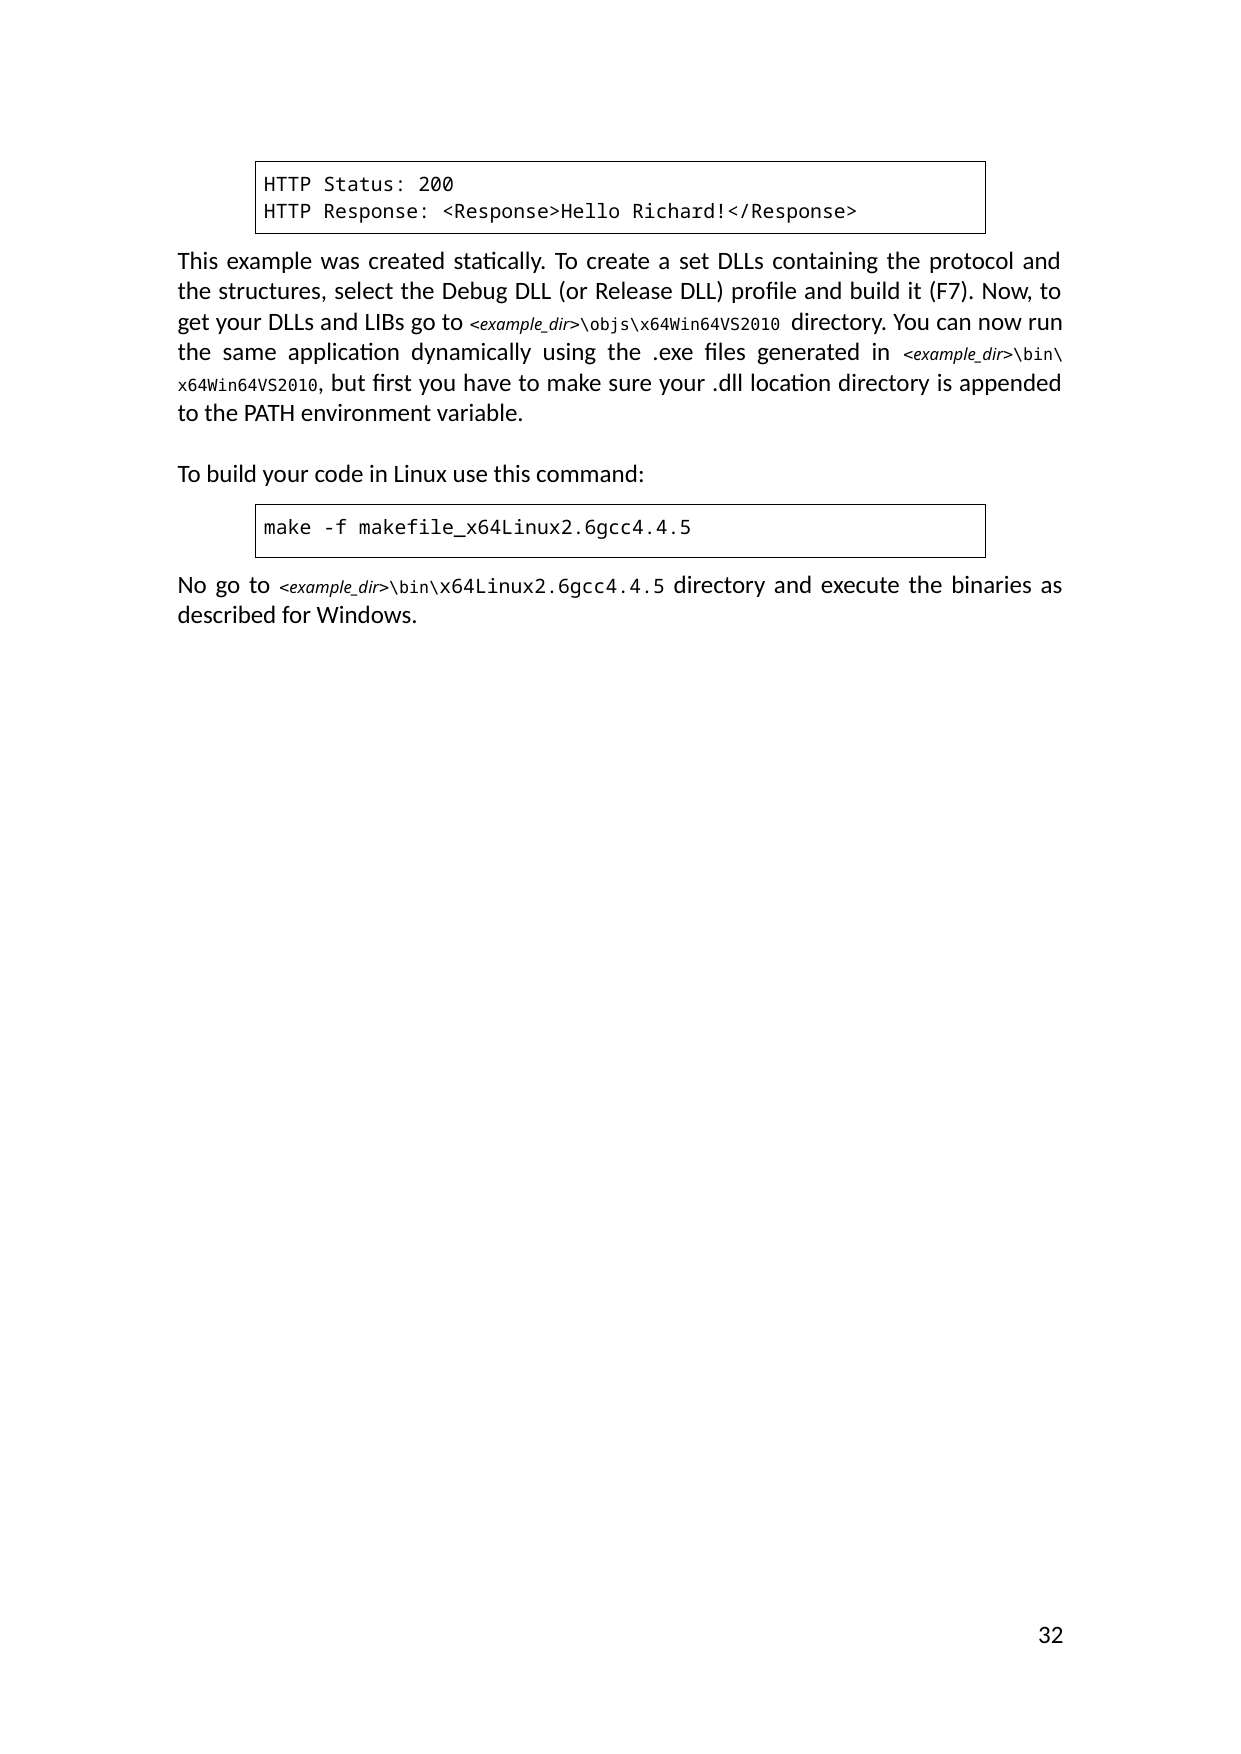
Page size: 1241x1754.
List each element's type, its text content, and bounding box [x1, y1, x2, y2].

text make -f makefile_x64Linux2.6gcc4.4.5 [264, 513, 977, 540]
text HTTP Response: <Response>Hello Richard!</Response> [264, 197, 977, 224]
text This example was created statically. To create a set DLLs containing the protocol and the structures, select the Debug DLL (or Release DLL) profile and build it (F7). Now, to get your DLLs and LIBs go to <example_dir>\objs\x64Win64VS2010 directory. You can now run the same application dynamically using the .exe files generated in <example_dir>\bin\x64Win64VS2010, but first you have to make sure your .dll location directory is appended to the PATH environment variable. [177, 148, 1063, 428]
text No go to <example_dir>\bin\x64Linux2.6gcc4.4.5 directory and execute the binaries as described for Windows. [177, 489, 1063, 630]
text To build your code in Linux use this command: [177, 458, 1063, 489]
text HTTP Status: 200 [264, 170, 977, 197]
